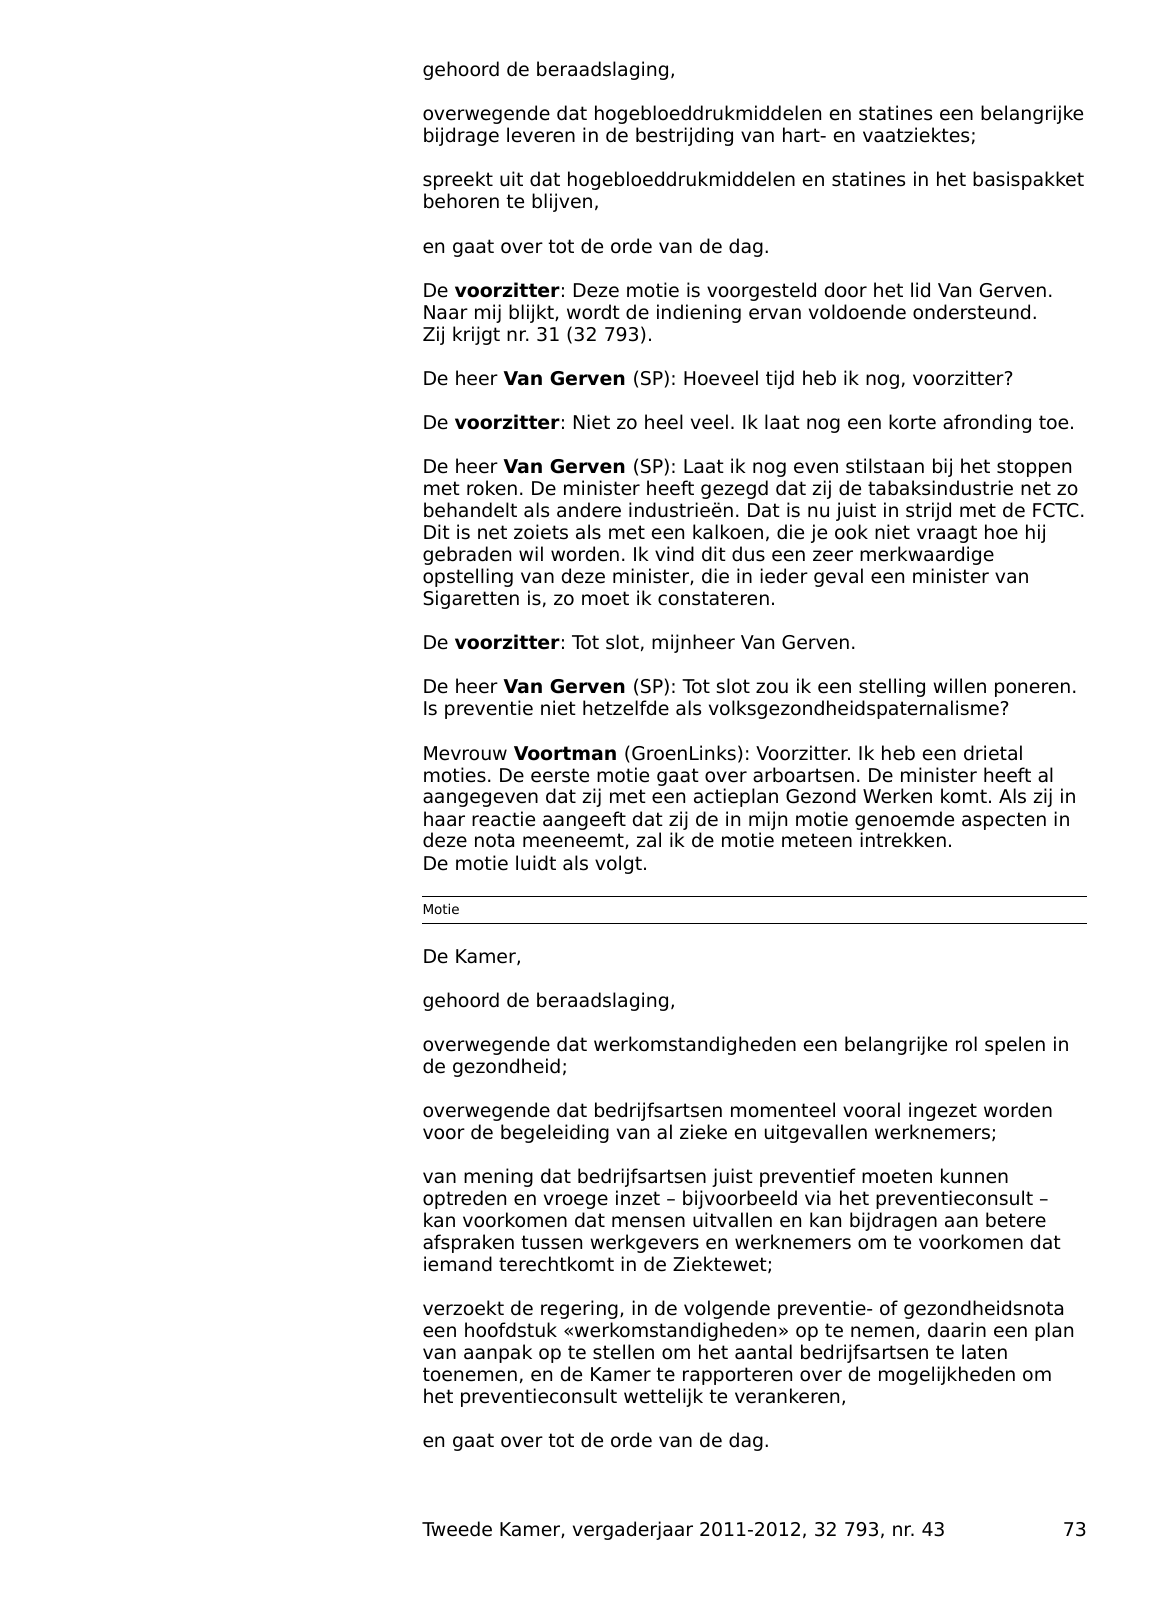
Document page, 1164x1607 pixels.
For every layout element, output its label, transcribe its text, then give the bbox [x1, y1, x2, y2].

text Mevrouw Voortman (GroenLinks): Voorzitter. Ik heb een drietal moties. De eerste motie gaat over arboartsen. De minister heeft al aangegeven dat zij met een actieplan Gezond Werken komt. Als zij in haar reactie aangeeft dat zij de in mijn motie genoemde aspecten in deze nota meeneemt, zal ik de motie meteen intrekken. [422, 742, 1087, 852]
text Zij krijgt nr. 31 (32 793). [422, 324, 1087, 346]
text en gaat over tot de orde van de dag. [422, 1430, 1087, 1452]
text De Kamer, [422, 946, 1087, 968]
text De voorzitter: Tot slot, mijnheer Van Gerven. [422, 632, 1087, 654]
text overwegende dat werkomstandigheden een belangrijke rol spelen in de gezondheid; [422, 1034, 1087, 1078]
text De heer Van Gerven (SP): Tot slot zou ik een stelling willen poneren. Is preventie niet hetzelfde als volksgezondheidspaternalisme? [422, 676, 1087, 720]
text overwegende dat bedrijfsartsen momenteel vooral ingezet worden voor de begeleiding van al zieke en uitgevallen werknemers; [422, 1100, 1087, 1144]
text gehoord de beraadslaging, [422, 990, 1087, 1012]
text en gaat over tot de orde van de dag. [422, 236, 1087, 257]
table_header Motie [422, 897, 1087, 922]
text van mening dat bedrijfsartsen juist preventief moeten kunnen optreden en vroege inzet – bijvoorbeeld via het preventieconsult – kan voorkomen dat mensen uitvallen en kan bijdragen aan betere afspraken tussen werkgevers en werknemers om te voorkomen dat iemand terechtkomt in de Ziektewet; [422, 1166, 1087, 1276]
text De heer Van Gerven (SP): Hoeveel tijd heb ik nog, voorzitter? [422, 368, 1087, 390]
text gehoord de beraadslaging, [422, 59, 1087, 81]
text De motie luidt als volgt. [422, 852, 1087, 874]
text De voorzitter: Deze motie is voorgesteld door het lid Van Gerven. Naar mij blijkt, wordt de indiening ervan voldoende ondersteund. [422, 280, 1087, 324]
text spreekt uit dat hogebloeddrukmiddelen en statines in het basispakket behoren te blijven, [422, 169, 1087, 213]
text De voorzitter: Niet zo heel veel. Ik laat nog een korte afronding toe. [422, 412, 1087, 434]
text De heer Van Gerven (SP): Laat ik nog even stilstaan bij het stoppen met roken. De minister heeft gezegd dat zij de tabaksindustrie net zo behandelt als andere industrieën. Dat is nu juist in strijd met de FCTC. Dit is net zoiets als met een kalkoen, die je ook niet vraagt hoe hij gebraden wil worden. Ik vind dit dus een zeer merkwaardige opstelling van deze minister, die in ieder geval een minister van Sigaretten is, zo moet ik constateren. [422, 456, 1087, 610]
text verzoekt de regering, in de volgende preventie- of gezondheidsnota een hoofdstuk «werkomstandigheden» op te nemen, daarin een plan van aanpak op te stellen om het aantal bedrijfsartsen te laten toenemen, en de Kamer te rapporteren over de mogelijkheden om het preventieconsult wettelijk te verankeren, [422, 1298, 1087, 1408]
text overwegende dat hogebloeddrukmiddelen en statines een belangrijke bijdrage leveren in de bestrijding van hart- en vaatziektes; [422, 103, 1087, 147]
